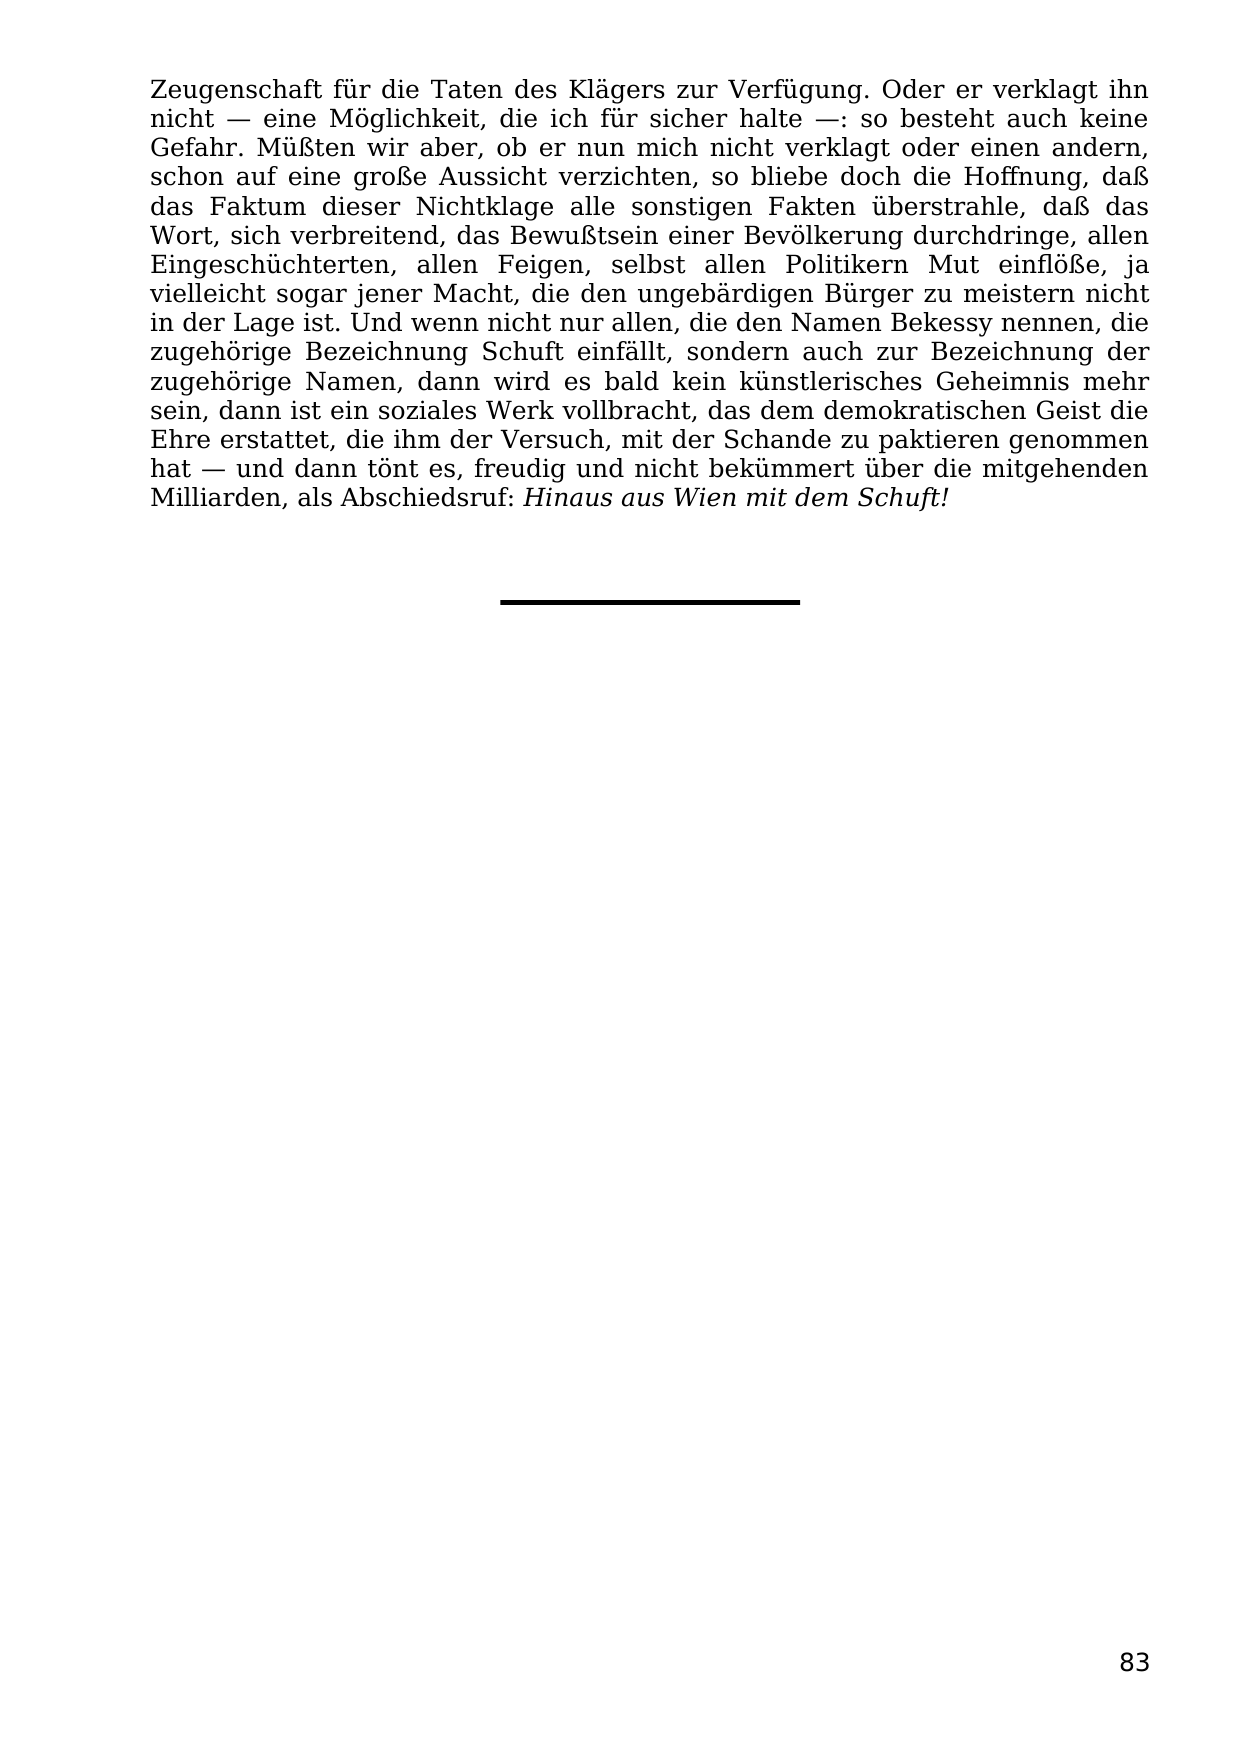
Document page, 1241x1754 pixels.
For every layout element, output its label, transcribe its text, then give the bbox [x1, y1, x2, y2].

picture [500, 600, 801, 605]
text Zeugenschaft für die Taten des Klägers zur Verfügung. Oder er verklagt ihn nicht — eine Möglichkeit, die ich für sicher halte —: so besteht auch keine Gefahr. Müßten wir aber, ob er nun mich nicht verklagt oder einen andern, schon auf eine große Aussicht verzichten, so bliebe doch die Hoffnung, daß das Faktum dieser Nichtklage alle sonstigen Fakten überstrahle, daß das Wort, sich verbreitend, das Bewußtsein einer Bevölkerung durchdringe, allen Eingeschüchterten, allen Feigen, selbst allen Politikern Mut einflöße, ja vielleicht sogar jener Macht, die den ungebärdigen Bürger zu meistern nicht in der Lage ist. Und wenn nicht nur allen, die den Namen Bekessy nennen, die zugehörige Bezeichnung Schuft einfällt, sondern auch zur Bezeichnung der zugehörige Namen, dann wird es bald kein künstlerisches Geheimnis mehr sein, dann ist ein soziales Werk vollbracht, das dem demokratischen Geist die Ehre erstattet, die ihm der Versuch, mit der Schande zu paktieren genommen hat — und dann tönt es, freudig und nicht bekümmert über die mitgehenden Milliarden, als Abschiedsruf: Hinaus aus Wien mit dem Schuft! [150, 75, 1151, 512]
